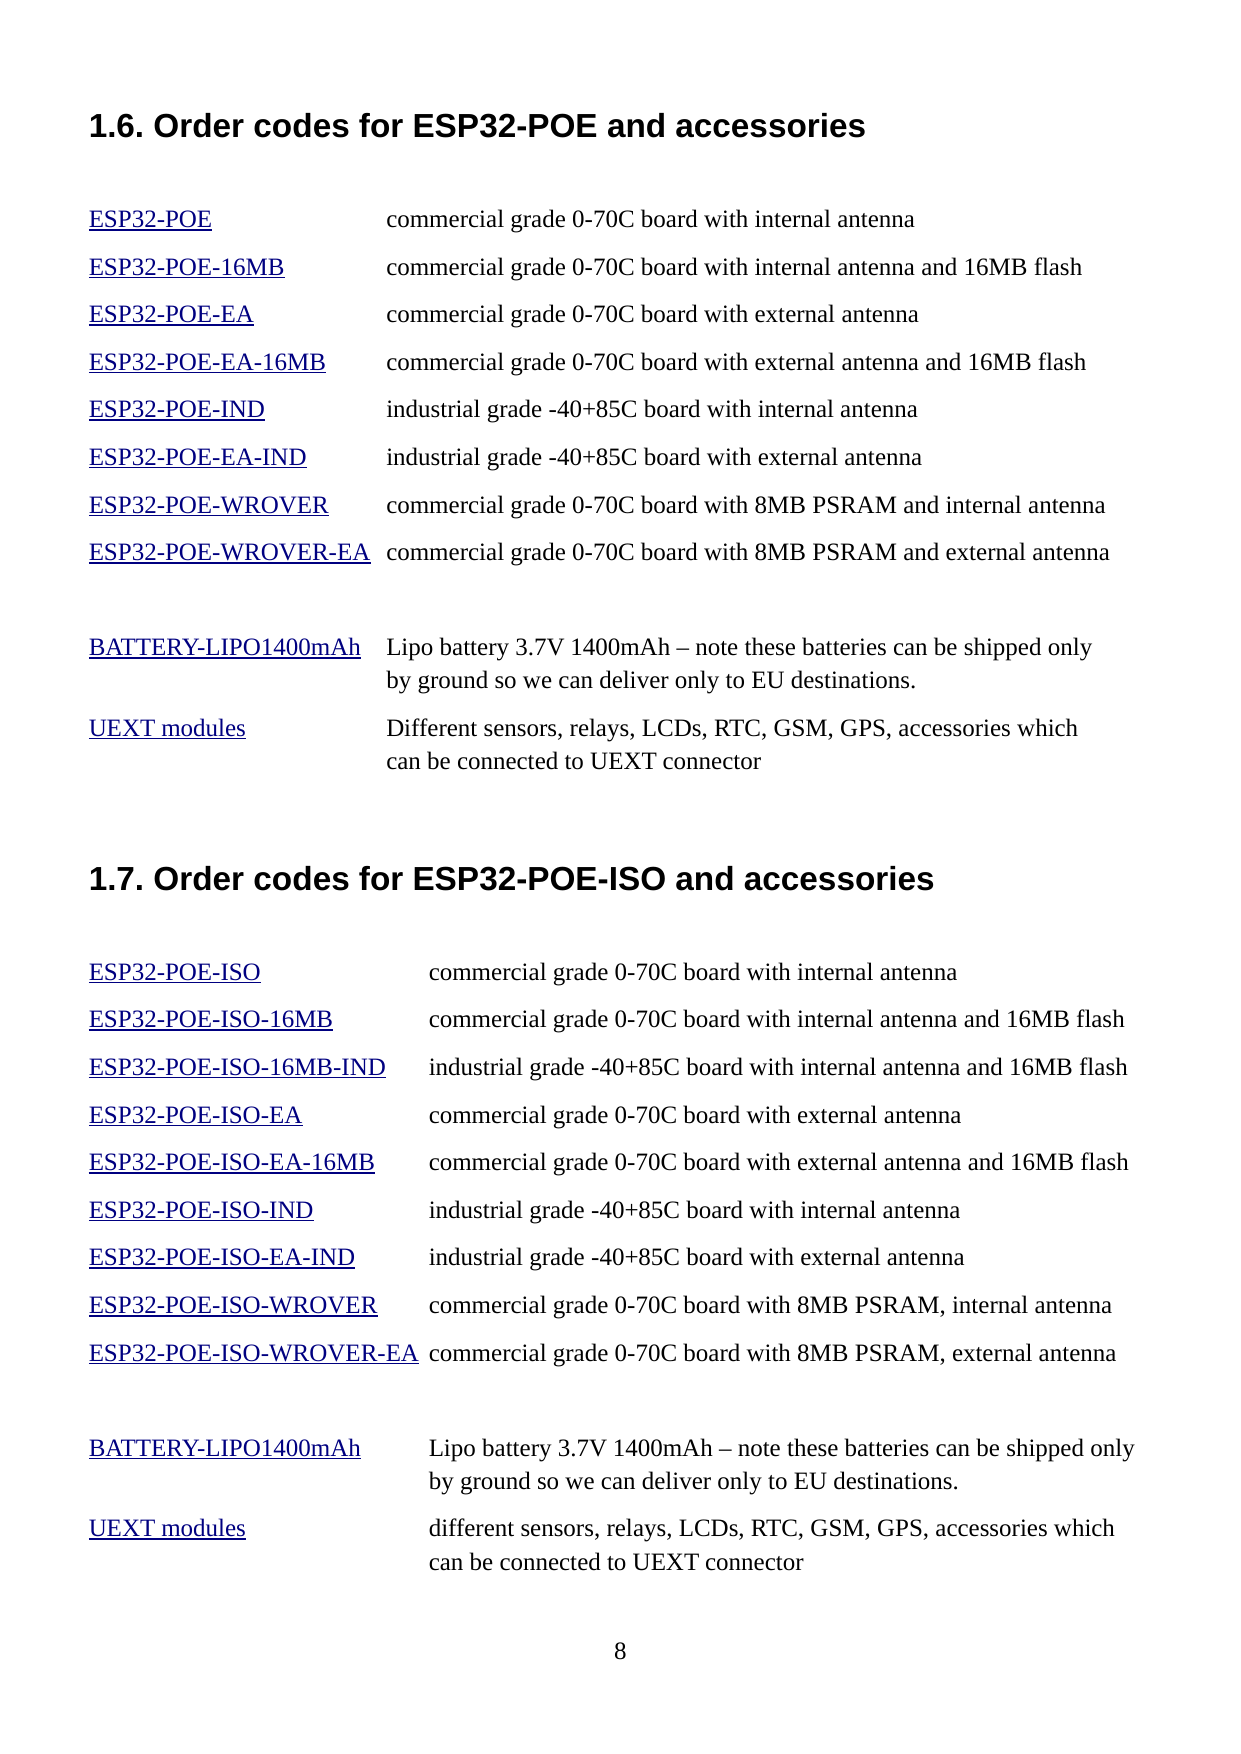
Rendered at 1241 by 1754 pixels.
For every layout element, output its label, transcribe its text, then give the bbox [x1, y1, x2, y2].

text ESP32-POE-ISO-EA commercial grade 0-70C board with external antenna [88, 1100, 1152, 1128]
text ESP32-POE-ISO-WROVER-EA commercial grade 0-70C board with 8MB PSRAM, external antenna [88, 1338, 1152, 1366]
text BATTERY-LIPO1400mAh Lipo battery 3.7V 1400mAh – note these batteries can be shipped only by ground so we can deliver only to EU destinations. [88, 632, 1152, 694]
subtitle 1.6. Order codes for ESP32-POE and accessories [88, 106, 1152, 145]
text ESP32-POE-ISO commercial grade 0-70C board with internal antenna [88, 957, 1152, 986]
text UEXT modules Different sensors, relays, LCDs, RTC, GSM, GPS, accessories which can be connected to UEXT connector [88, 713, 1152, 775]
text BATTERY-LIPO1400mAh Lipo battery 3.7V 1400mAh – note these batteries can be shipped only by ground so we can deliver only to EU destinations. [88, 1433, 1152, 1495]
subtitle 1.7. Order codes for ESP32-POE-ISO and accessories [88, 859, 1152, 897]
text ESP32-POE-WROVER commercial grade 0-70C board with 8MB PSRAM and internal antenna [88, 490, 1152, 518]
text ESP32-POE-EA commercial grade 0-70C board with external antenna [88, 299, 1152, 328]
text ESP32-POE commercial grade 0-70C board with internal antenna [88, 204, 1152, 233]
text ESP32-POE-WROVER-EA commercial grade 0-70C board with 8MB PSRAM and external antenna [88, 537, 1152, 566]
text ESP32-POE-16MB commercial grade 0-70C board with internal antenna and 16MB flash [88, 252, 1152, 280]
text ESP32-POE-ISO-IND industrial grade -40+85C board with internal antenna [88, 1195, 1152, 1224]
text ESP32-POE-ISO-EA-16MB commercial grade 0-70C board with external antenna and 16MB flash [88, 1147, 1152, 1176]
text ESP32-POE-ISO-WROVER commercial grade 0-70C board with 8MB PSRAM, internal antenna [88, 1290, 1152, 1319]
text ESP32-POE-EA-IND industrial grade -40+85C board with external antenna [88, 442, 1152, 471]
text ESP32-POE-ISO-EA-IND industrial grade -40+85C board with external antenna [88, 1242, 1152, 1271]
text ESP32-POE-IND industrial grade -40+85C board with internal antenna [88, 394, 1152, 423]
text ESP32-POE-EA-16MB commercial grade 0-70C board with external antenna and 16MB flash [88, 347, 1152, 376]
text ESP32-POE-ISO-16MB-IND industrial grade -40+85C board with internal antenna and 16MB flash [88, 1052, 1152, 1081]
text UEXT modules different sensors, relays, LCDs, RTC, GSM, GPS, accessories which can be connected to UEXT connector [88, 1513, 1152, 1575]
text ESP32-POE-ISO-16MB commercial grade 0-70C board with internal antenna and 16MB flash [88, 1004, 1152, 1033]
